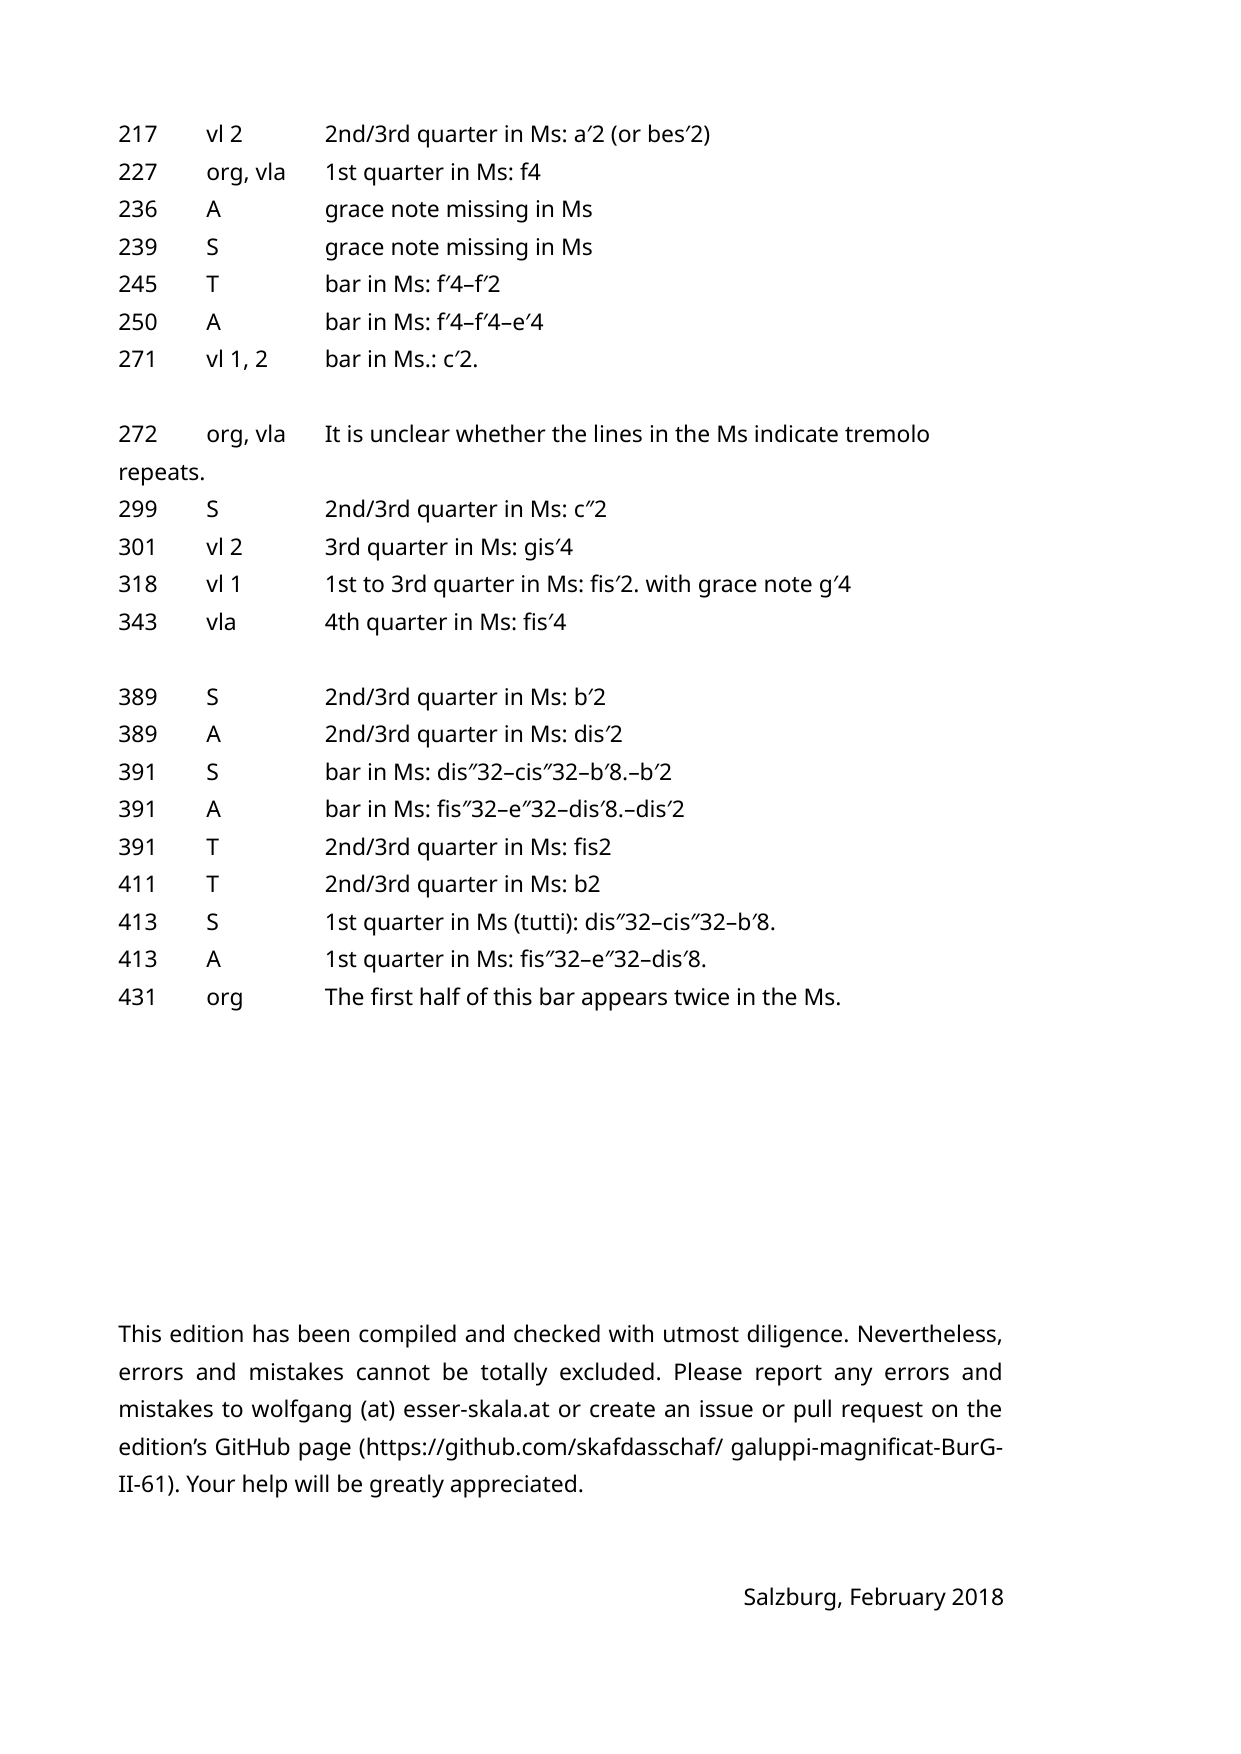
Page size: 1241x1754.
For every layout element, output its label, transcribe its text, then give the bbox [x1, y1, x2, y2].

text This edition has been compiled and checked with utmost diligence. Nevertheless, errors and mistakes cannot be totally excluded. Please report any errors and mistakes to wolfgang (at) esser-skala.at or create an issue or pull request on the edition’s GitHub page (https://github.com/skafdasschaf/ galuppi-magnificat-BurG-II-61). Your help will be greatly appreciated. [118, 1318, 1004, 1499]
text Salzburg, February 2018 [118, 1581, 1004, 1612]
text 217 vl 2 2nd/3rd quarter in Ms: a′2 (or bes′2) 227 org, vla 1st quarter in Ms: f4 236 A grace note missing in Ms 239 S grace note missing in Ms 245 T bar in Ms: f′4–f′2 250 A bar in Ms: f′4–f′4–e′4 271 vl 1, 2 bar in Ms.: c′2. 272 org, vla It is unclear whether the lines in the Ms indicate tremolo repeats. 299 S 2nd/3rd quarter in Ms: c″2 301 vl 2 3rd quarter in Ms: gis′4 318 vl 1 1st to 3rd quarter in Ms: fis′2. with grace note g′4 343 vla 4th quarter in Ms: fis′4 389 S 2nd/3rd quarter in Ms: b′2 389 A 2nd/3rd quarter in Ms: dis′2 391 S bar in Ms: dis″32–cis″32–b′8.–b′2 391 A bar in Ms: fis″32–e″32–dis′8.–dis′2 391 T 2nd/3rd quarter in Ms: fis2 411 T 2nd/3rd quarter in Ms: b2 413 S 1st quarter in Ms (tutti): dis″32–cis″32–b′8. 413 A 1st quarter in Ms: fis″32–e″32–dis′8. 431 org The first half of this bar appears twice in the Ms. [118, 118, 1004, 1199]
